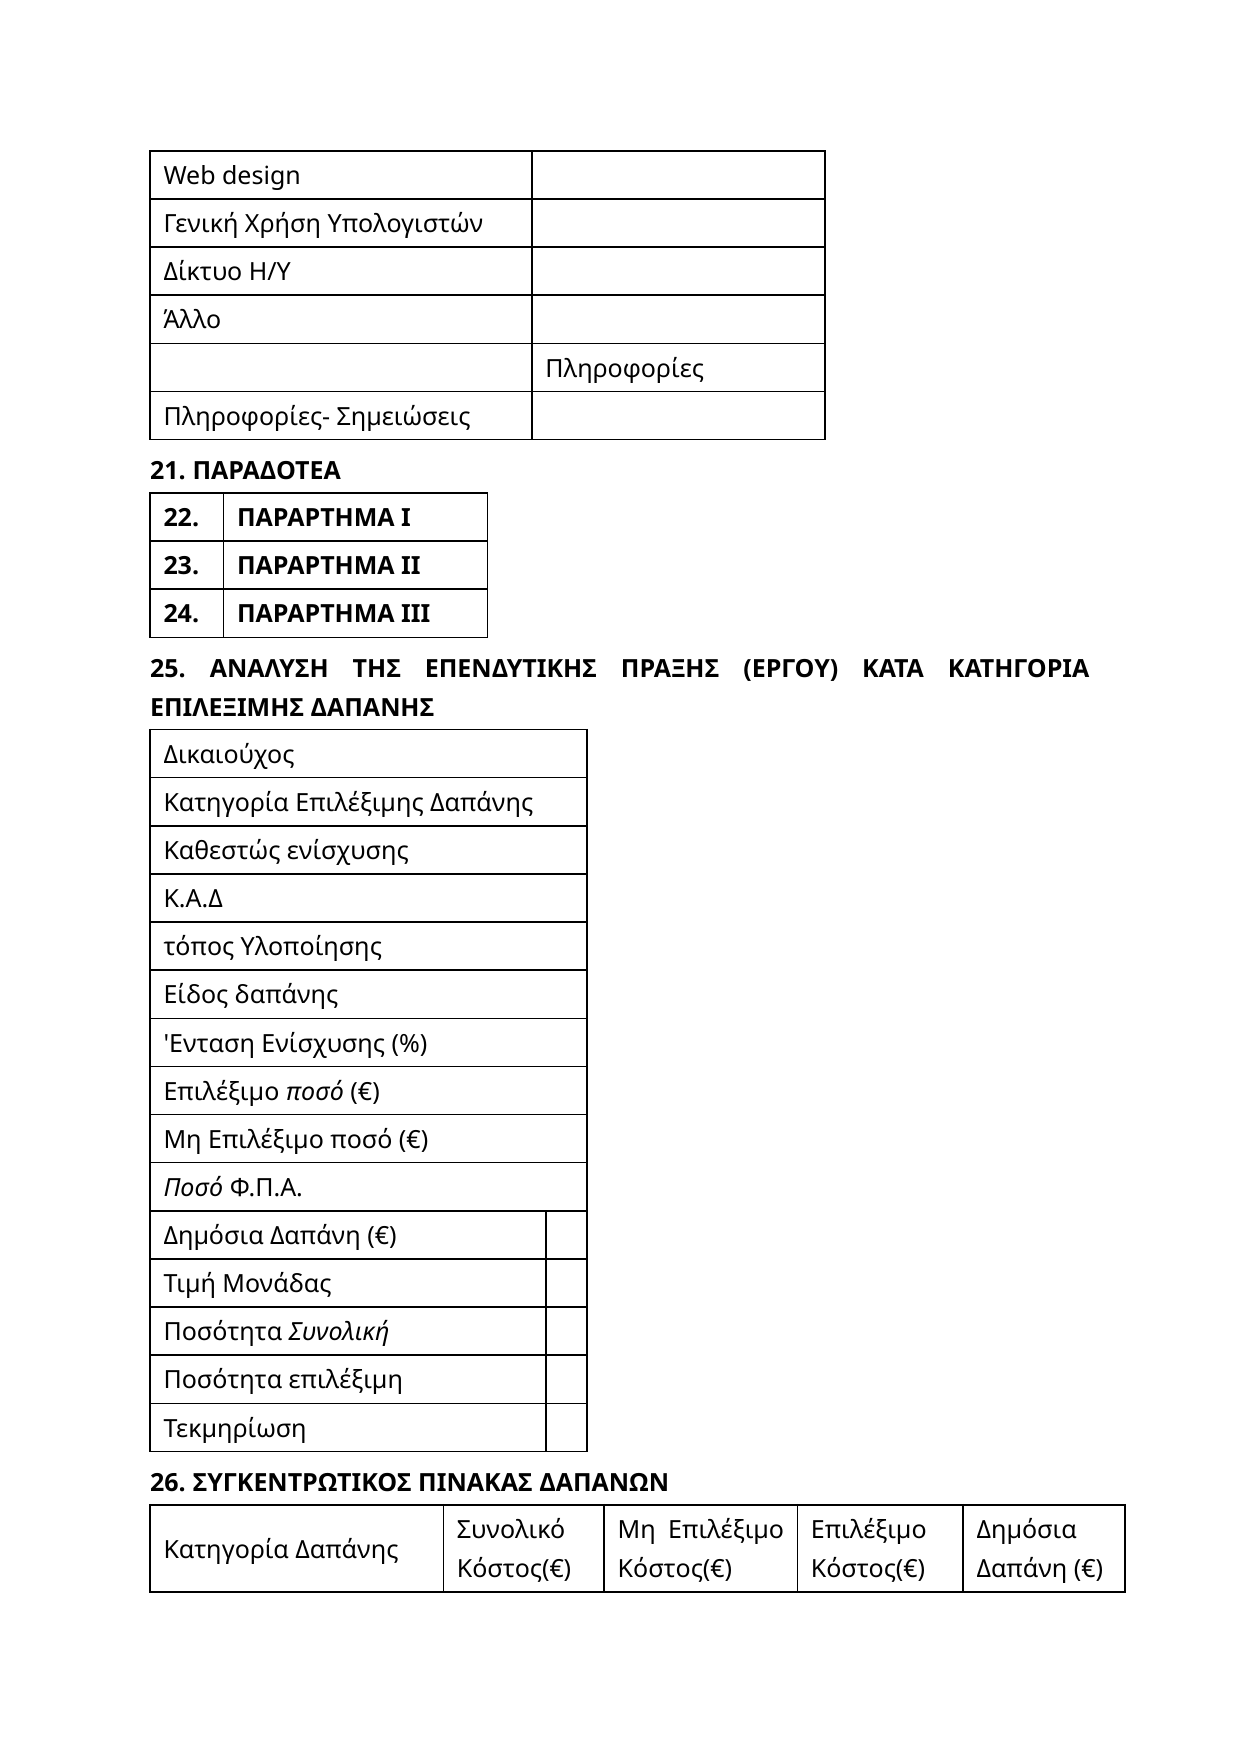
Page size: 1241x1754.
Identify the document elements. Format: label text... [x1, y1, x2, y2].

table_cell Δημόσια Δαπάνη (€) [151, 1212, 545, 1258]
text 25. ΑΝΑΛΥΣΗ ΤΗΣ ΕΠΕΝΔΥΤΙΚΗΣ ΠΡΑΞΗΣ (ΕΡΓΟΥ) ΚΑΤΑ ΚΑΤΗΓΟΡΙΑ ΕΠΙΛΕΞΙΜΗΣ ΔΑΠΑΝΗΣ [150, 650, 1090, 724]
table_cell Γενική Χρήση Υπολογιστών [151, 200, 531, 246]
table_cell Ποσότητα επιλέξιμη [151, 1356, 545, 1402]
table_cell Πληροφορίες [533, 344, 824, 391]
table_cell Κ.Α.Δ [151, 875, 586, 921]
table_cell Web design [151, 152, 531, 198]
table_cell τόπος Υλοποίησης [151, 923, 586, 969]
table_cell Άλλο [151, 296, 531, 342]
table_cell [533, 296, 824, 342]
table_header Κατηγορία Δαπάνης [151, 1506, 443, 1591]
text 26. ΣΥΓΚΕΝΤΡΩΤΙΚΟΣ ΠΙΝΑΚΑΣ ΔΑΠΑΝΩΝ [150, 1465, 1090, 1499]
table_cell [547, 1212, 586, 1258]
table_cell [533, 200, 824, 246]
table_cell 23. [151, 542, 223, 588]
table_cell Είδος δαπάνης [151, 971, 586, 1017]
table_cell [547, 1260, 586, 1306]
table_cell Πληροφορίες- Σημειώσεις [151, 392, 531, 439]
table_header Επιλέξιμο Κόστος(€) [798, 1506, 962, 1591]
table_cell ΠΑΡΑΡΤΗΜΑ III [224, 590, 487, 636]
table_cell Τεκμηρίωση [151, 1404, 545, 1451]
table_cell Ποσότητα Συνολική [151, 1308, 545, 1354]
table_header ΠΑΡΑΡΤΗΜΑ I [224, 494, 487, 540]
table_cell [547, 1308, 586, 1354]
table_cell Ποσό Φ.Π.Α. [151, 1163, 586, 1210]
text 21. ΠΑΡΑΔΟΤΕΑ [150, 453, 1090, 487]
table_cell Μη Επιλέξιμο ποσό (€) [151, 1115, 586, 1162]
table_cell Δίκτυο Η/Υ [151, 248, 531, 294]
table_cell [547, 1356, 586, 1402]
table_header 22. [151, 494, 223, 540]
table_cell [151, 344, 531, 391]
table_cell [533, 248, 824, 294]
table_cell [547, 1404, 586, 1451]
table_header Συνολικό Κόστος(€) [444, 1506, 603, 1591]
table_header Μη Επιλέξιμο Κόστος(€) [605, 1506, 797, 1591]
table_cell Κατηγορία Επιλέξιμης Δαπάνης [151, 778, 586, 825]
table_cell 24. [151, 590, 223, 636]
table_cell Καθεστώς ενίσχυσης [151, 827, 586, 873]
table_cell 'Ενταση Ενίσχυσης (%) [151, 1019, 586, 1066]
table_header Δημόσια Δαπάνη (€) [964, 1506, 1124, 1591]
table_header Δικαιούχος [151, 730, 586, 777]
table_cell Τιμή Μονάδας [151, 1260, 545, 1306]
table_cell [533, 152, 824, 198]
table_cell Επιλέξιμο ποσό (€) [151, 1067, 586, 1114]
table_cell [533, 392, 824, 439]
table_cell ΠΑΡΑΡΤΗΜΑ II [224, 542, 487, 588]
